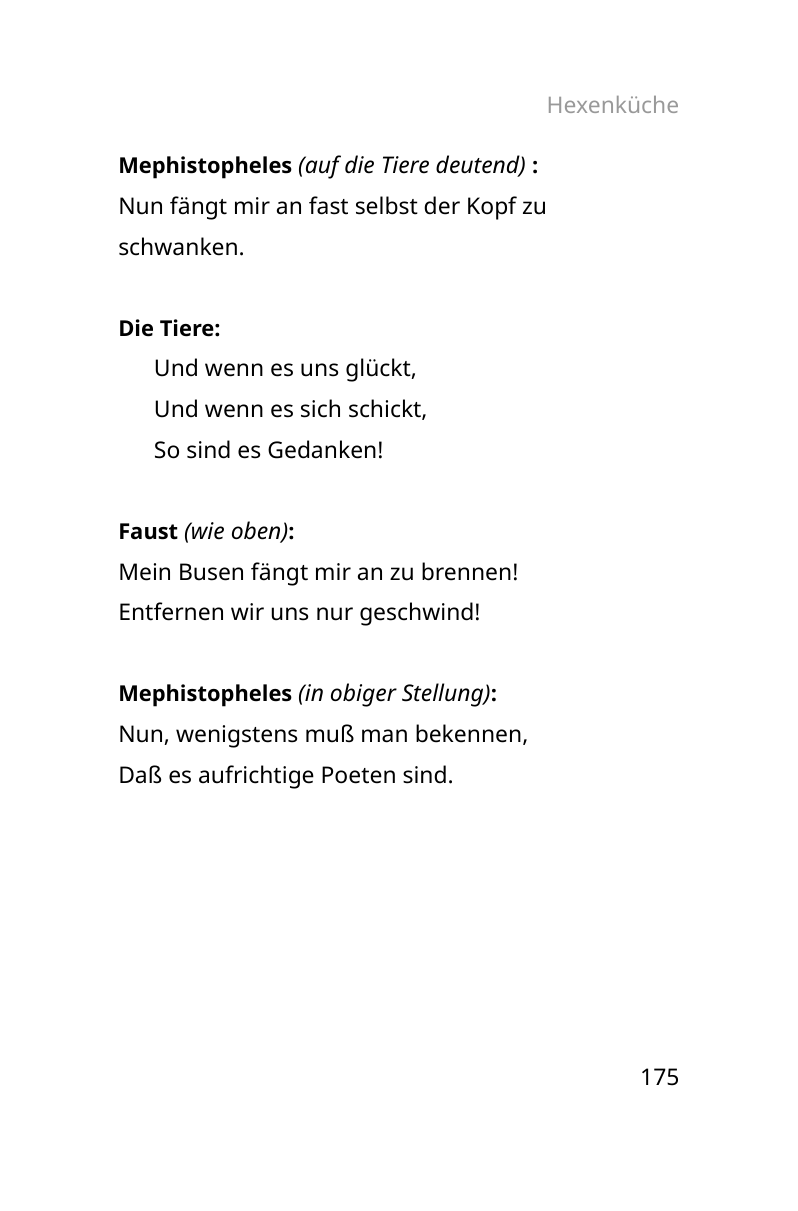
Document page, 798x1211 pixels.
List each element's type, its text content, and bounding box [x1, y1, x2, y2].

text Mephistopheles (in obiger Stellung): Nun, wenigstens muß man bekennen, Daß es aufrichtige Poeten sind. [118, 654, 679, 790]
text Faust (wie oben): Mein Busen fängt mir an zu brennen! Entfernen wir uns nur geschwind! [118, 492, 679, 627]
text Mephistopheles (auf die Tiere deutend) : Nun fängt mir an fast selbst der Kopf zu schwanken. [118, 149, 679, 262]
text Die Tiere: Und wenn es uns glückt, Und wenn es sich schickt, So sind es Gedanken! [118, 289, 679, 465]
